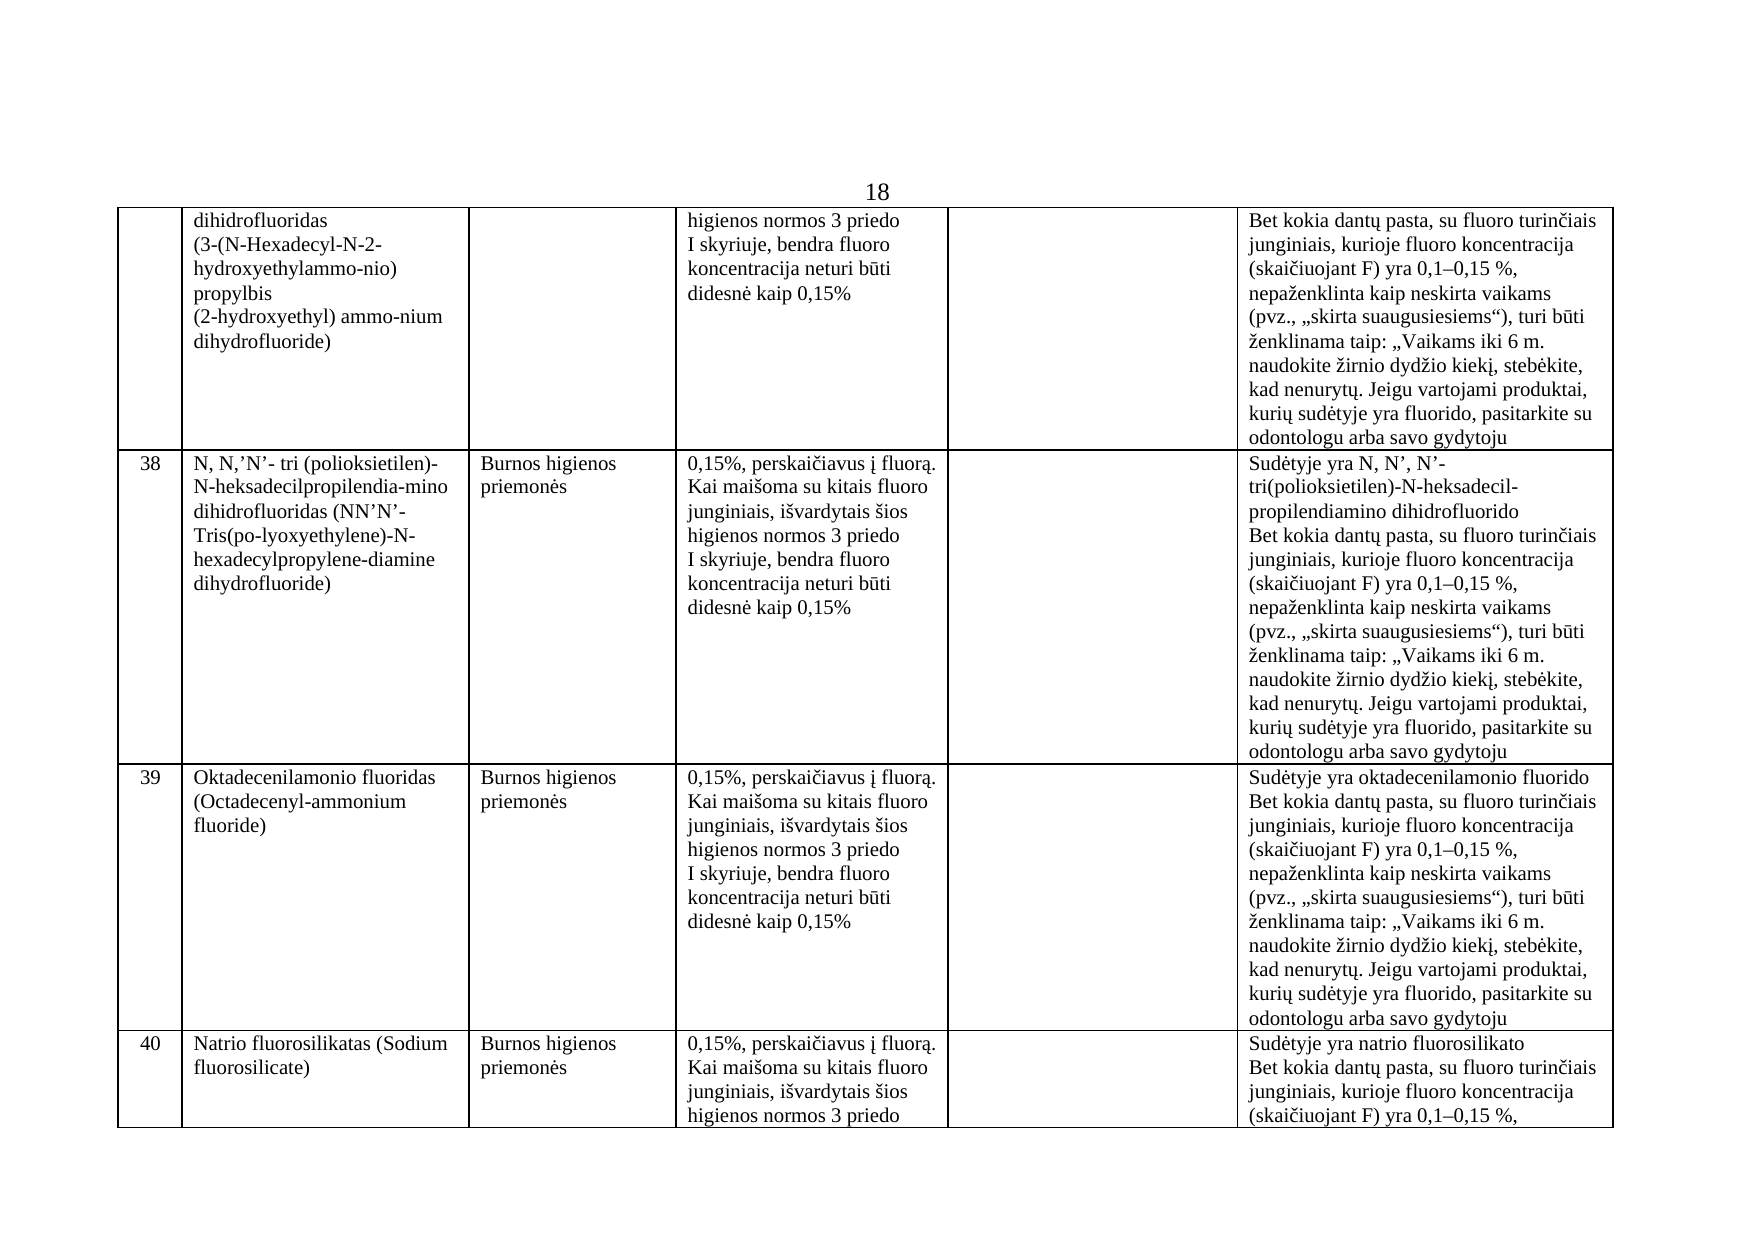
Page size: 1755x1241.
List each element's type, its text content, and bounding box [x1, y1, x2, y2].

table_cell [1614, 449, 1754, 763]
table_cell [949, 765, 1237, 1029]
table_cell [119, 208, 181, 449]
table_cell [1614, 207, 1754, 449]
table_cell N, N,’N’- tri (polioksietilen)-N-heksadecilpropilendia-mino dihidrofluoridas (NN’N’-Tris(po-lyoxyethylene)-N-hexadecylpropylene-diamine dihydrofluoride) [183, 451, 468, 763]
table_cell 0,15%, perskaičiavus į fluorą. Kai maišoma su kitais fluoro junginiais, išvardytais šios higienos normos 3 priedo [677, 1031, 947, 1127]
table_cell Burnos higienos priemonės [470, 451, 675, 763]
table_cell [949, 1031, 1237, 1127]
table_cell Sudėtyje yra N, N’, N’- tri(polioksietilen)-N-heksadecil-propilendiamino dihidrofluorido Bet kokia dantų pasta, su fluoro turinčiais junginiais, kurioje fluoro koncentracija (skaičiuojant F) yra 0,1–0,15 %, nepaženklinta kaip neskirta vaikams (pvz., „skirta suaugusiesiems“), turi būti ženklinama taip: „Vaikams iki 6 m. naudokite žirnio dydžio kiekį, stebėkite, kad nenurytų. Jeigu vartojami produktai, kurių sudėtyje yra fluorido, pasitarkite su odontologu arba savo gydytoju [1238, 451, 1612, 763]
table_cell [949, 208, 1237, 449]
table_cell 0,15%, perskaičiavus į fluorą. Kai maišoma su kitais fluoro junginiais, išvardytais šios higienos normos 3 priedo I skyriuje, bendra fluoro koncentracija neturi būti didesnė kaip 0,15% [677, 765, 947, 1029]
table_cell dihidrofluoridas (3-(N-Hexadecyl-N-2-hydroxyethylammo-nio) propylbis (2-hydroxyethyl) ammo-nium dihydrofluoride) [183, 208, 468, 449]
table_cell Natrio fluorosilikatas (Sodium fluorosilicate) [183, 1031, 468, 1127]
table_cell 38 [119, 451, 181, 763]
table_cell Burnos higienos priemonės [470, 1031, 675, 1127]
table_cell [470, 208, 675, 449]
table_cell Sudėtyje yra natrio fluorosilikato Bet kokia dantų pasta, su fluoro turinčiais junginiais, kurioje fluoro koncentracija (skaičiuojant F) yra 0,1–0,15 %, [1238, 1031, 1612, 1127]
table_cell Bet kokia dantų pasta, su fluoro turinčiais junginiais, kurioje fluoro koncentracija (skaičiuojant F) yra 0,1–0,15 %, nepaženklinta kaip neskirta vaikams (pvz., „skirta suaugusiesiems“), turi būti ženklinama taip: „Vaikams iki 6 m. naudokite žirnio dydžio kiekį, stebėkite, kad nenurytų. Jeigu vartojami produktai, kurių sudėtyje yra fluorido, pasitarkite su odontologu arba savo gydytoju [1238, 208, 1612, 449]
table_cell 39 [119, 765, 181, 1029]
table_cell [1614, 1030, 1754, 1127]
table_cell 40 [119, 1031, 181, 1127]
table_cell 0,15%, perskaičiavus į fluorą. Kai maišoma su kitais fluoro junginiais, išvardytais šios higienos normos 3 priedo I skyriuje, bendra fluoro koncentracija neturi būti didesnė kaip 0,15% [677, 451, 947, 763]
table_cell [949, 451, 1237, 763]
table_cell higienos normos 3 priedo I skyriuje, bendra fluoro koncentracija neturi būti didesnė kaip 0,15% [677, 208, 947, 449]
table_cell [1614, 763, 1754, 1029]
table_cell Burnos higienos priemonės [470, 765, 675, 1029]
table_cell Oktadecenilamonio fluoridas (Octadecenyl-ammonium fluoride) [183, 765, 468, 1029]
table_cell Sudėtyje yra oktadecenilamonio fluorido Bet kokia dantų pasta, su fluoro turinčiais junginiais, kurioje fluoro koncentracija (skaičiuojant F) yra 0,1–0,15 %, nepaženklinta kaip neskirta vaikams (pvz., „skirta suaugusiesiems“), turi būti ženklinama taip: „Vaikams iki 6 m. naudokite žirnio dydžio kiekį, stebėkite, kad nenurytų. Jeigu vartojami produktai, kurių sudėtyje yra fluorido, pasitarkite su odontologu arba savo gydytoju [1238, 765, 1612, 1029]
